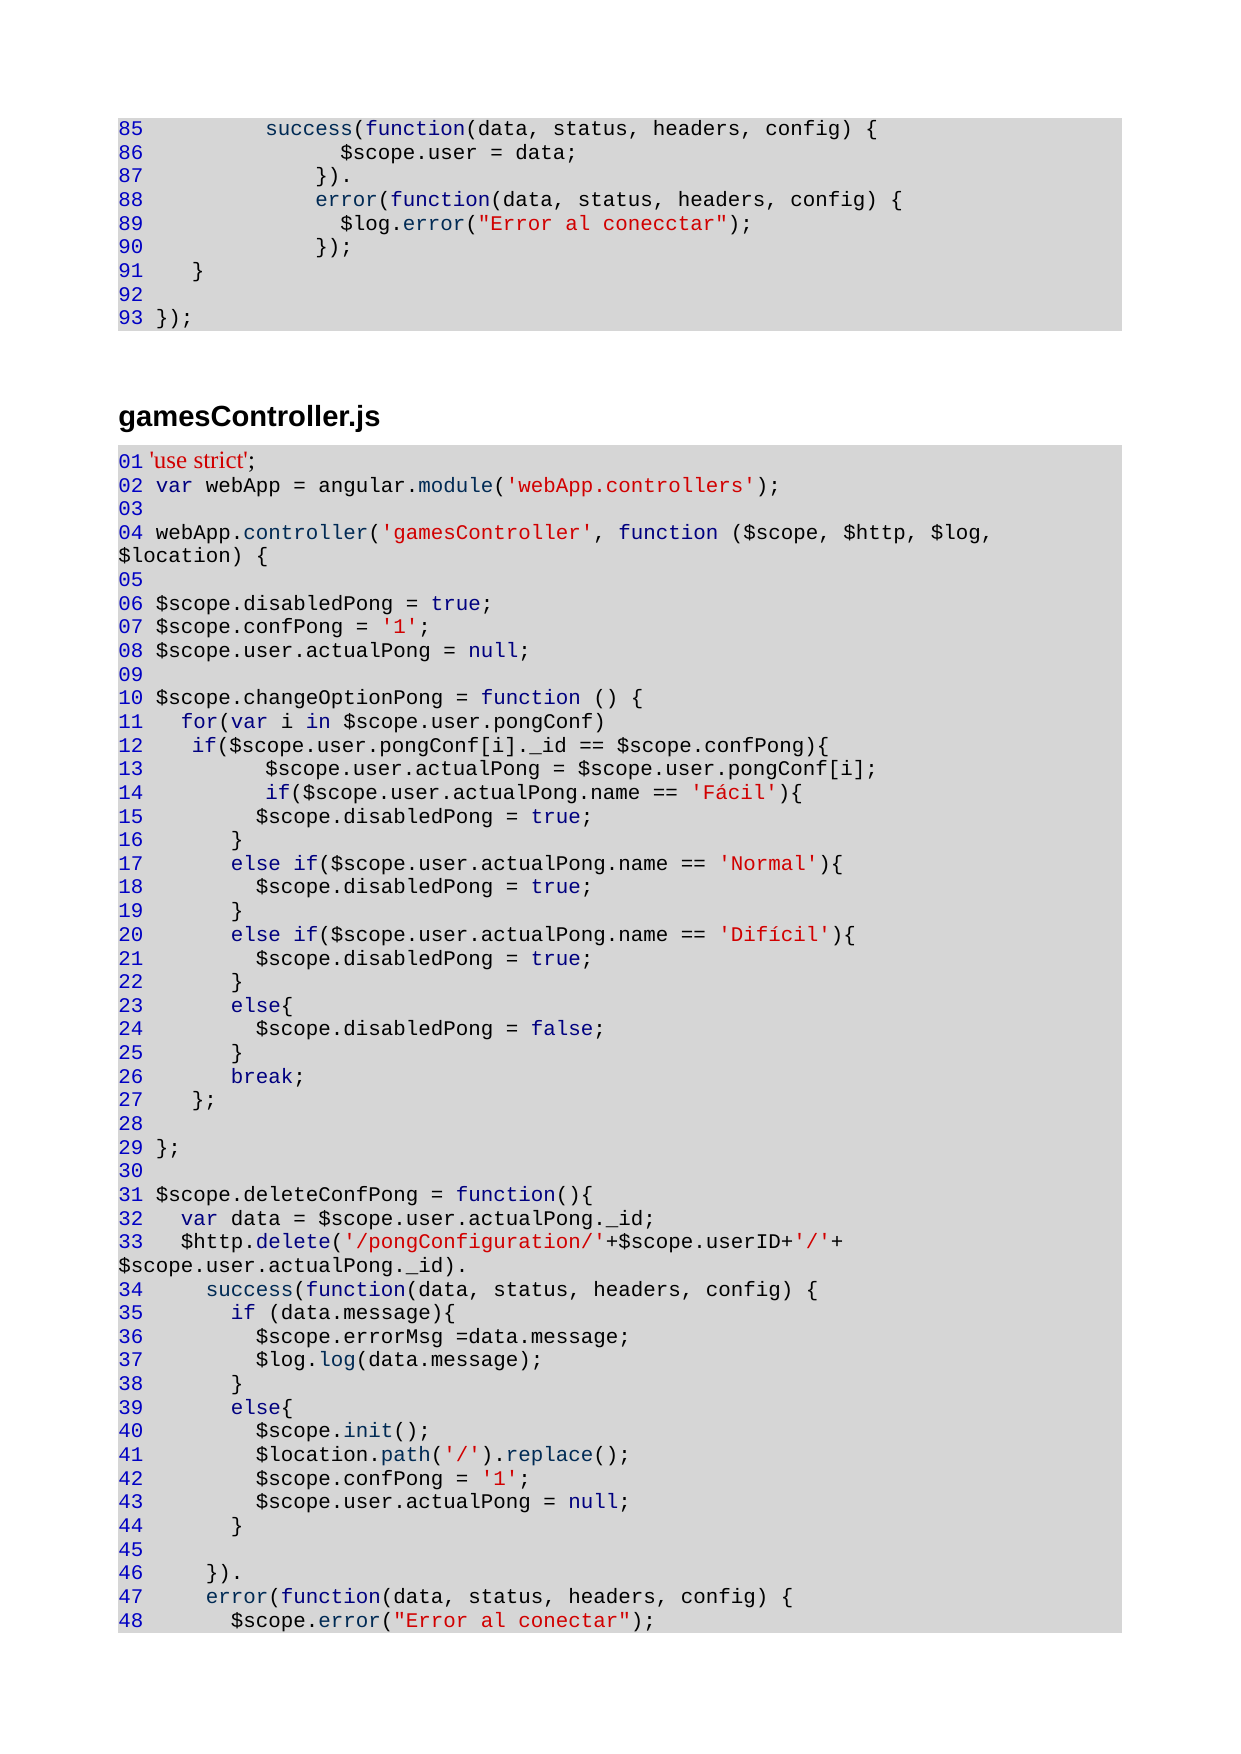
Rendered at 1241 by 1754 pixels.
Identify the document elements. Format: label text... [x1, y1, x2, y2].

text 33 $http.delete('/pongConfiguration/'+$scope.userID+'/'+$scope.user.actualPong._id). [118, 1231, 1122, 1278]
text 26 break; [118, 1066, 1122, 1089]
text 47 error(function(data, status, headers, config) { [118, 1586, 1122, 1609]
text 06 $scope.disabledPong = true; [118, 593, 1122, 616]
text 38 } [118, 1373, 1122, 1397]
text 87 }). [118, 165, 1122, 189]
text 39 else{ [118, 1397, 1122, 1420]
text 09 [118, 664, 1122, 687]
text 42 $scope.confPong = '1'; [118, 1468, 1122, 1491]
text 86 $scope.user = data; [118, 142, 1122, 165]
text 48 $scope.error("Error al conectar"); [118, 1609, 1122, 1633]
text 13 $scope.user.actualPong = $scope.user.pongConf[i]; [118, 758, 1122, 782]
text 85 success(function(data, status, headers, config) { [118, 118, 1122, 142]
text 90 }); [118, 236, 1122, 260]
text 01 'use strict'; [118, 445, 1122, 474]
text 11 for(var i in $scope.user.pongConf) [118, 711, 1122, 735]
text 91 } [118, 260, 1122, 284]
text 89 $log.error("Error al conecctar"); [118, 213, 1122, 236]
text 18 $scope.disabledPong = true; [118, 877, 1122, 900]
text 45 [118, 1539, 1122, 1562]
text 27 }; [118, 1089, 1122, 1113]
text 35 if (data.message){ [118, 1302, 1122, 1326]
text 17 else if($scope.user.actualPong.name == 'Normal'){ [118, 853, 1122, 877]
text 36 $scope.errorMsg =data.message; [118, 1326, 1122, 1349]
text 19 } [118, 900, 1122, 924]
text 24 $scope.disabledPong = false; [118, 1018, 1122, 1042]
text 12 if($scope.user.pongConf[i]._id == $scope.confPong){ [118, 735, 1122, 758]
text 02 var webApp = angular.module('webApp.controllers'); [118, 474, 1122, 498]
text 93 }); [118, 307, 1122, 331]
text 31 $scope.deleteConfPong = function(){ [118, 1184, 1122, 1208]
text 88 error(function(data, status, headers, config) { [118, 189, 1122, 213]
text 34 success(function(data, status, headers, config) { [118, 1278, 1122, 1302]
text 28 [118, 1113, 1122, 1137]
text 43 $scope.user.actualPong = null; [118, 1491, 1122, 1515]
text 16 } [118, 829, 1122, 853]
text 22 } [118, 971, 1122, 995]
text 05 [118, 569, 1122, 593]
text 04 webApp.controller('gamesController', function ($scope, $http, $log, $location) { [118, 522, 1122, 569]
text 08 $scope.user.actualPong = null; [118, 640, 1122, 664]
text 25 } [118, 1042, 1122, 1066]
text 10 $scope.changeOptionPong = function () { [118, 687, 1122, 711]
text 44 } [118, 1515, 1122, 1539]
text 29 }; [118, 1137, 1122, 1160]
subtitle gamesController.js [118, 399, 1122, 432]
text 03 [118, 498, 1122, 522]
text 07 $scope.confPong = '1'; [118, 616, 1122, 640]
text 23 else{ [118, 995, 1122, 1018]
text 92 [118, 284, 1122, 307]
text 15 $scope.disabledPong = true; [118, 806, 1122, 829]
text 32 var data = $scope.user.actualPong._id; [118, 1208, 1122, 1231]
text 30 [118, 1160, 1122, 1184]
text 46 }). [118, 1562, 1122, 1586]
text 14 if($scope.user.actualPong.name == 'Fácil'){ [118, 782, 1122, 806]
text 40 $scope.init(); [118, 1420, 1122, 1444]
text 20 else if($scope.user.actualPong.name == 'Difícil'){ [118, 924, 1122, 947]
text 21 $scope.disabledPong = true; [118, 947, 1122, 971]
text 41 $location.path('/').replace(); [118, 1444, 1122, 1468]
text 37 $log.log(data.message); [118, 1349, 1122, 1373]
